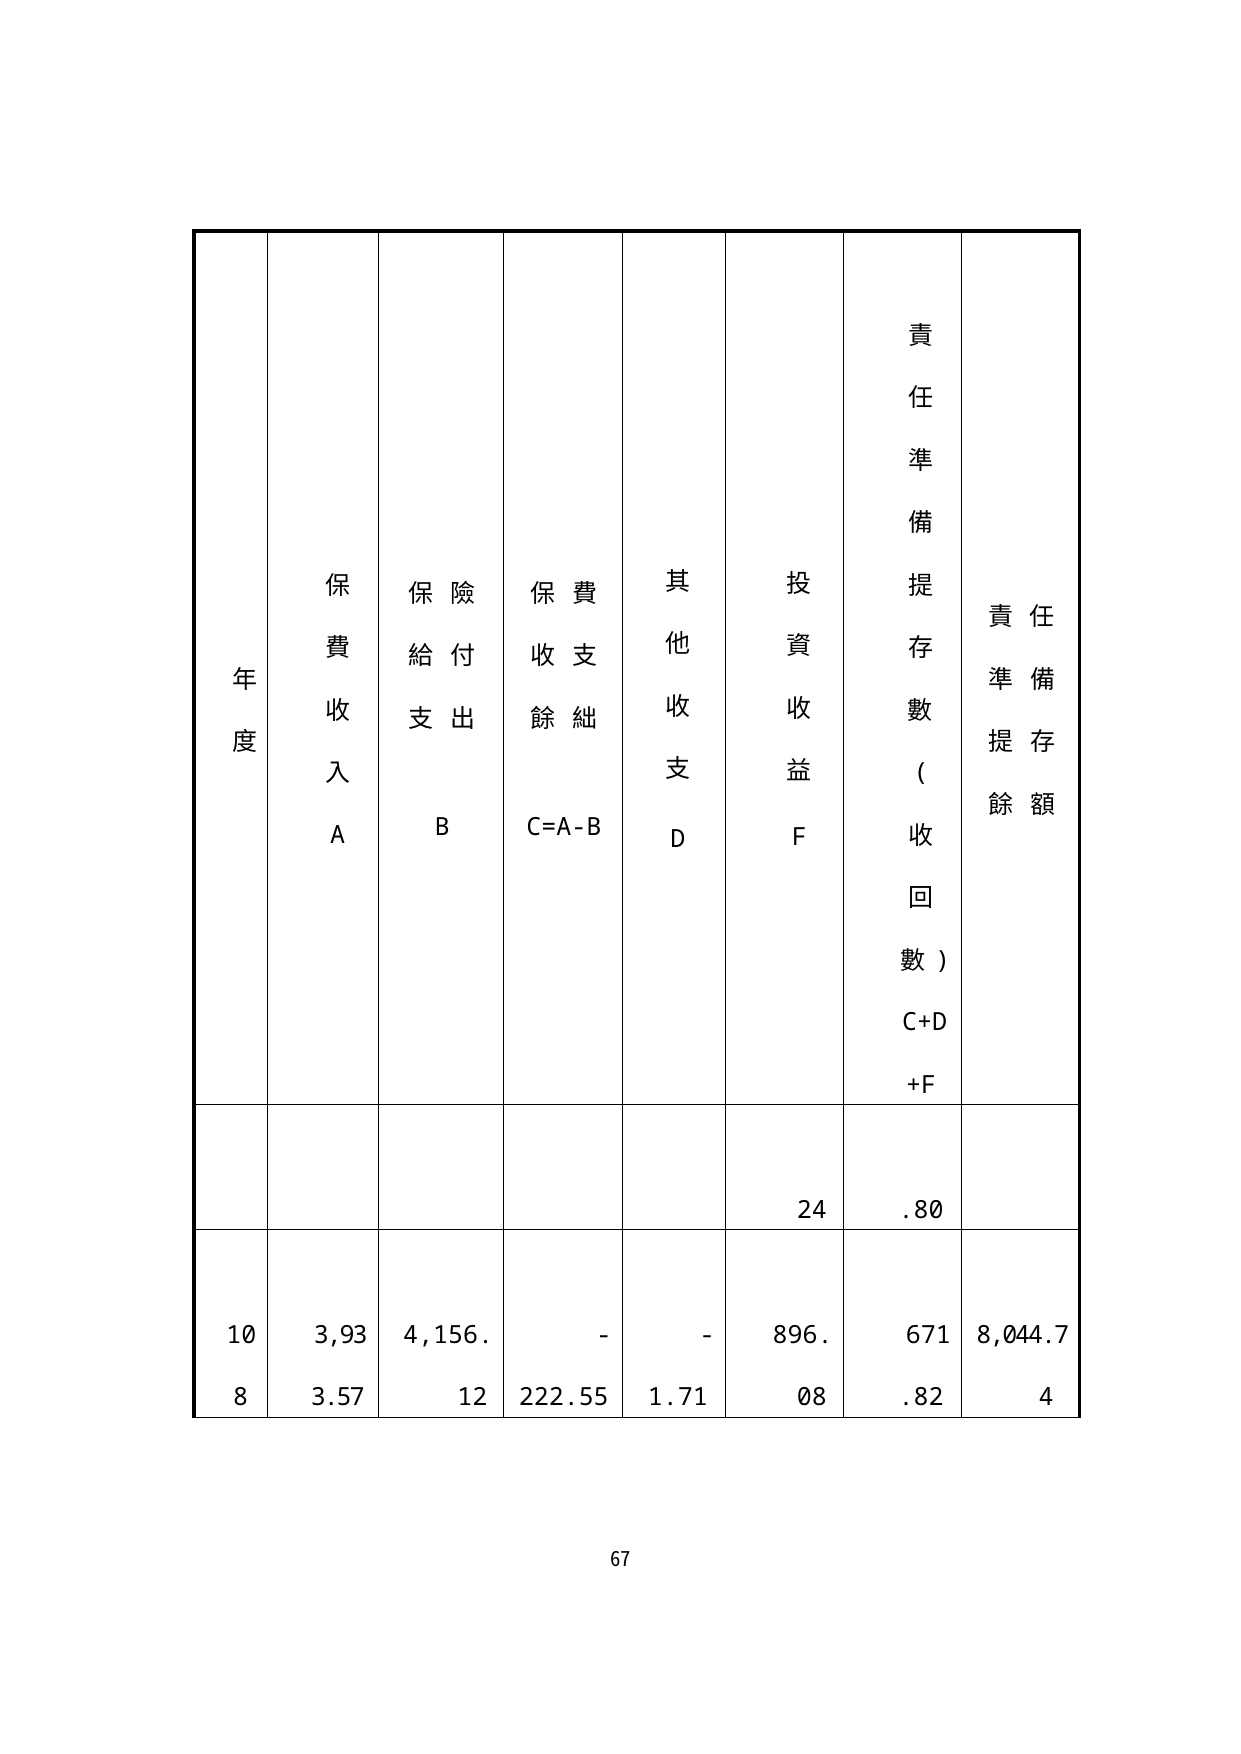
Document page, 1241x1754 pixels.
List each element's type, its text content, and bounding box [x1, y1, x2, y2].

table_header 保險給付支出 B [379, 233, 503, 1104]
table_cell 24 [726, 1105, 843, 1229]
table_cell [379, 1105, 503, 1229]
table_header 保費收支餘絀 C=A-B [504, 233, 622, 1104]
table_cell 671.82 [844, 1230, 961, 1417]
table_header 其他收支 D [623, 233, 725, 1104]
table_cell [623, 1105, 725, 1229]
table_header 責任準備提存數(收回數) C+D+F [844, 233, 961, 1104]
table_cell [504, 1105, 622, 1229]
table_cell 896.08 [726, 1230, 843, 1417]
table_header 年度 [196, 233, 267, 1104]
table_cell [268, 1105, 378, 1229]
table_header 投資收益 F [726, 233, 843, 1104]
table_header 責任準備提存餘額 [962, 233, 1078, 1104]
table_cell [196, 1105, 267, 1229]
table_cell 3,933.57 [268, 1230, 378, 1417]
table_cell -1.71 [623, 1230, 725, 1417]
table_cell -222.55 [504, 1230, 622, 1417]
table_cell [962, 1105, 1078, 1229]
table_cell .80 [844, 1105, 961, 1229]
table_header 保費收入 A [268, 233, 378, 1104]
table_cell 108 [196, 1230, 267, 1417]
table_cell 4,156.12 [379, 1230, 503, 1417]
table_cell 8,044.74 [962, 1230, 1078, 1417]
